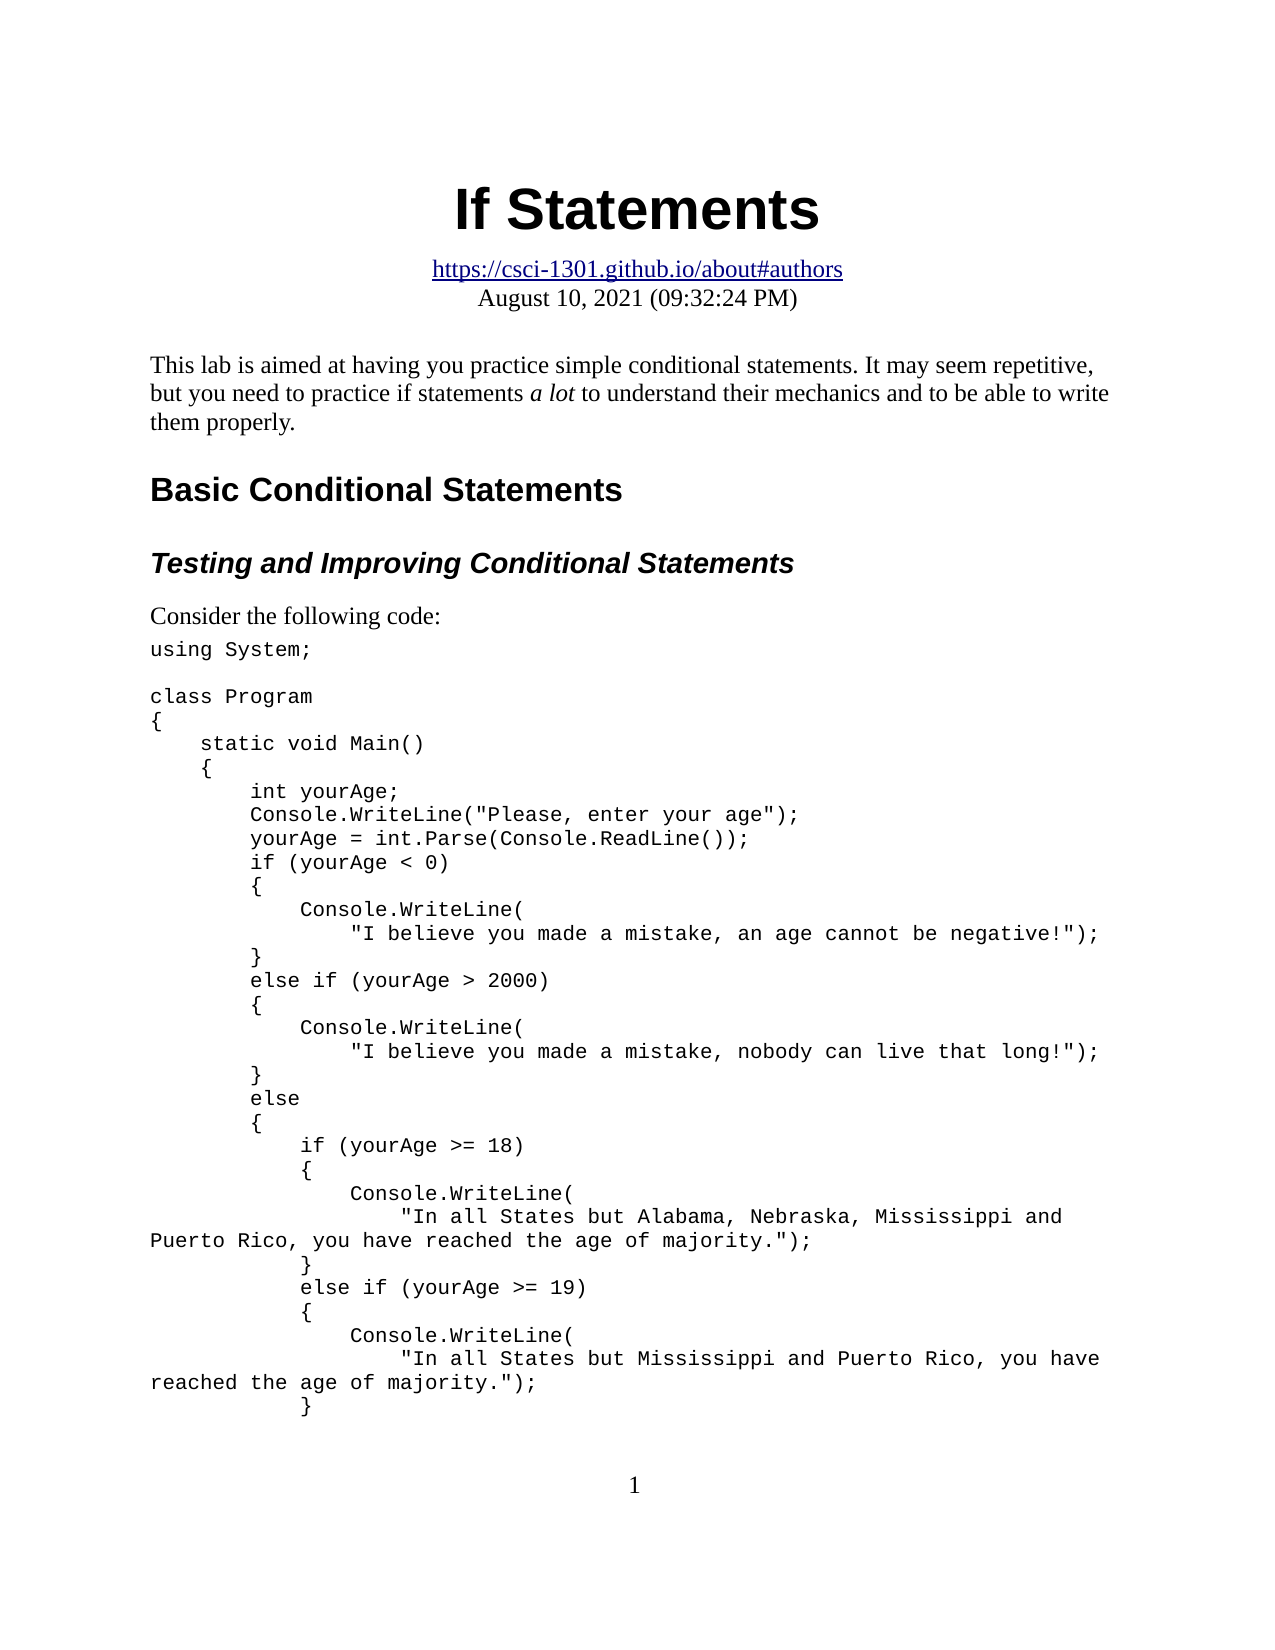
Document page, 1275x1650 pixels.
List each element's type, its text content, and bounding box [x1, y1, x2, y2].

text int yourAge; [150, 781, 1125, 804]
text } [150, 946, 1125, 970]
text if (yourAge >= 18) [150, 1135, 1125, 1159]
text https://csci-1301.github.io/about#authors [150, 254, 1125, 283]
text { [150, 710, 1125, 733]
text else if (yourAge > 2000) [150, 970, 1125, 993]
text { [150, 1159, 1125, 1183]
subtitle Basic Conditional Statements [150, 470, 1125, 509]
text yourAge = int.Parse(Console.ReadLine()); [150, 828, 1125, 852]
text using System; [150, 639, 1125, 662]
text Console.WriteLine( [150, 1183, 1125, 1206]
text } [150, 1396, 1125, 1419]
text static void Main() [150, 733, 1125, 757]
text Console.WriteLine("Please, enter your age"); [150, 804, 1125, 828]
text "I believe you made a mistake, an age cannot be negative!"); [150, 923, 1125, 946]
text } [150, 1254, 1125, 1277]
text { [150, 993, 1125, 1017]
text class Program [150, 686, 1125, 710]
text Console.WriteLine( [150, 1324, 1125, 1348]
title If Statements [150, 175, 1125, 242]
text "In all States but Alabama, Nebraska, Mississippi and Puerto Rico, you have reached the age of majority."); [150, 1206, 1125, 1254]
text This lab is aimed at having you practice simple conditional statements. It may seem repetitive, but you need to practice if statements a lot to understand their mechanics and to be able to write them properly. [150, 350, 1125, 436]
text Console.WriteLine( [150, 1017, 1125, 1041]
text Consider the following code: [150, 601, 1125, 630]
text "In all States but Mississippi and Puerto Rico, you have reached the age of majority."); [150, 1348, 1125, 1396]
text } [150, 1064, 1125, 1088]
text else if (yourAge >= 19) [150, 1277, 1125, 1301]
text { [150, 875, 1125, 899]
text "I believe you made a mistake, nobody can live that long!"); [150, 1041, 1125, 1064]
text else [150, 1088, 1125, 1112]
text { [150, 1301, 1125, 1324]
text August 10, 2021 (09:32:24 PM) [150, 283, 1125, 312]
text { [150, 757, 1125, 781]
text if (yourAge < 0) [150, 852, 1125, 875]
subtitle Testing and Improving Conditional Statements [150, 546, 1125, 580]
text Console.WriteLine( [150, 899, 1125, 923]
text { [150, 1112, 1125, 1135]
